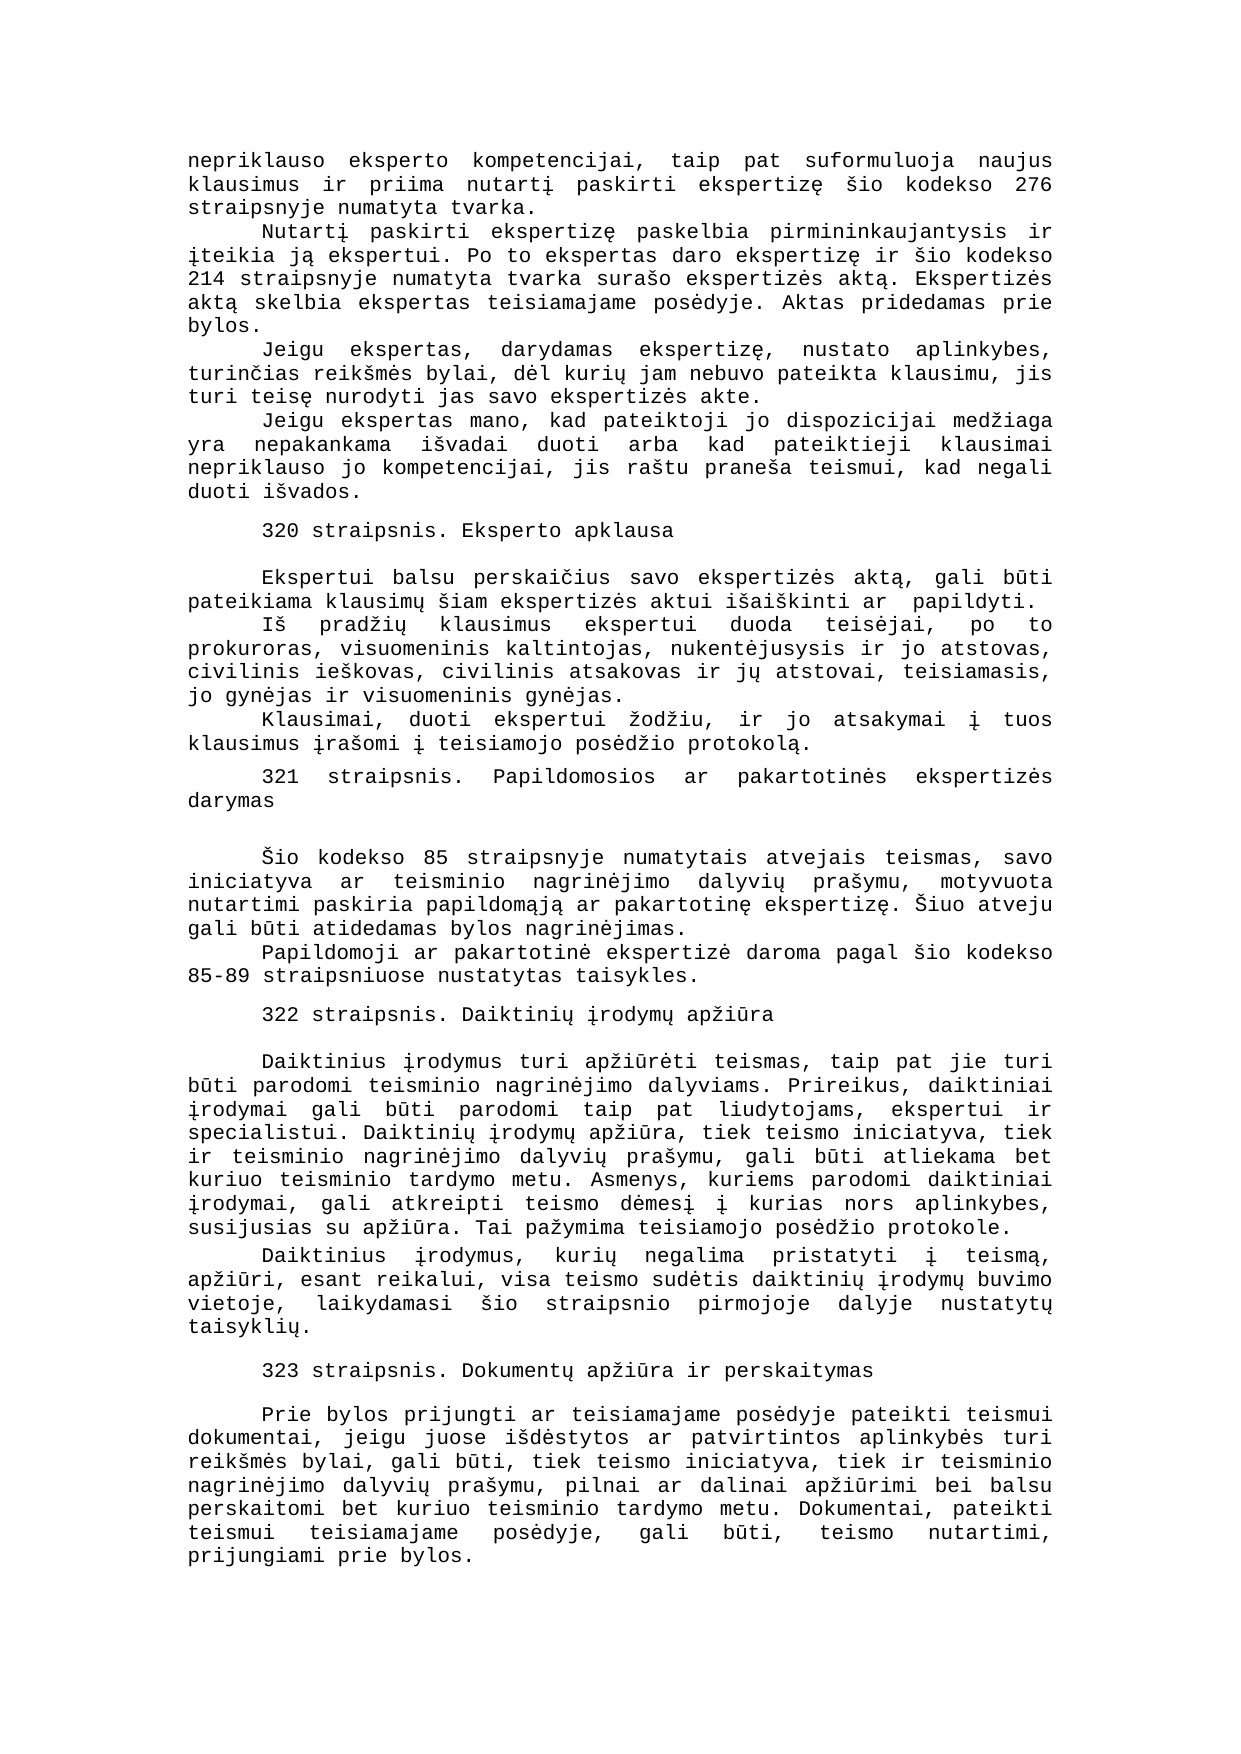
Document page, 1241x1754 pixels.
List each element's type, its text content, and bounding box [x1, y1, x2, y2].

text Nutartį paskirti ekspertizę paskelbia pirmininkaujantysis ir įteikia ją ekspertui. Po to ekspertas daro ekspertizę ir šio kodekso 214 straipsnyje numatyta tvarka surašo ekspertizės aktą. Ekspertizės aktą skelbia ekspertas teisiamajame posėdyje. Aktas pridedamas prie bylos. [187, 221, 1053, 339]
text 320 straipsnis. Eksperto apklausa [187, 520, 1053, 543]
text Jeigu ekspertas, darydamas ekspertizę, nustato aplinkybes, turinčias reikšmės bylai, dėl kurių jam nebuvo pateikta klausimu, jis turi teisę nurodyti jas savo ekspertizės akte. [187, 339, 1053, 410]
text 322 straipsnis. Daiktinių įrodymų apžiūra [187, 1004, 1053, 1028]
text Prie bylos prijungti ar teisiamajame posėdyje pateikti teismui dokumentai, jeigu juose išdėstytos ar patvirtintos aplinkybės turi reikšmės bylai, gali būti, tiek teismo iniciatyva, tiek ir teisminio nagrinėjimo dalyvių prašymu, pilnai ar dalinai apžiūrimi bei balsu perskaitomi bet kuriuo teisminio tardymo metu. Dokumentai, pateikti teismui teisiamajame posėdyje, gali būti, teismo nutartimi, prijungiami prie bylos. [187, 1404, 1053, 1569]
text Jeigu ekspertas mano, kad pateiktoji jo dispozicijai medžiaga yra nepakankama išvadai duoti arba kad pateiktieji klausimai nepriklauso jo kompetencijai, jis raštu praneša teismui, kad negali duoti išvados. [187, 410, 1053, 505]
text 321 straipsnis. Papildomosios ar pakartotinės ekspertizės darymas [187, 766, 1053, 813]
text Klausimai, duoti ekspertui žodžiu, ir jo atsakymai į tuos klausimus įrašomi į teisiamojo posėdžio protokolą. [187, 709, 1053, 756]
text Šio kodekso 85 straipsnyje numatytais atvejais teismas, savo iniciatyva ar teisminio nagrinėjimo dalyvių prašymu, motyvuota nutartimi paskiria papildomąją ar pakartotinę ekspertizę. Šiuo atveju gali būti atidedamas bylos nagrinėjimas. [187, 847, 1053, 942]
text Papildomoji ar pakartotinė ekspertizė daroma pagal šio kodekso 85-89 straipsniuose nustatytas taisykles. [187, 942, 1053, 989]
text Daiktinius įrodymus, kurių negalima pristatyti į teismą, apžiūri, esant reikalui, visa teismo sudėtis daiktinių įrodymų buvimo vietoje, laikydamasi šio straipsnio pirmojoje dalyje nustatytų taisyklių. [187, 1245, 1053, 1340]
text nepriklauso eksperto kompetencijai, taip pat suformuluoja naujus klausimus ir priima nutartį paskirti ekspertizę šio kodekso 276 straipsnyje numatyta tvarka. [187, 150, 1053, 221]
text Daiktinius įrodymus turi apžiūrėti teismas, taip pat jie turi būti parodomi teisminio nagrinėjimo dalyviams. Prireikus, daiktiniai įrodymai gali būti parodomi taip pat liudytojams, ekspertui ir specialistui. Daiktinių įrodymų apžiūra, tiek teismo iniciatyva, tiek ir teisminio nagrinėjimo dalyvių prašymu, gali būti atliekama bet kuriuo teisminio tardymo metu. Asmenys, kuriems parodomi daiktiniai įrodymai, gali atkreipti teismo dėmesį į kurias nors aplinkybes, susijusias su apžiūra. Tai pažymima teisiamojo posėdžio protokole. [187, 1051, 1053, 1240]
text 323 straipsnis. Dokumentų apžiūra ir perskaitymas [187, 1360, 1053, 1384]
text Iš pradžių klausimus ekspertui duoda teisėjai, po to prokuroras, visuomeninis kaltintojas, nukentėjusysis ir jo atstovas, civilinis ieškovas, civilinis atsakovas ir jų atstovai, teisiamasis, jo gynėjas ir visuomeninis gynėjas. [187, 614, 1053, 709]
text Ekspertui balsu perskaičius savo ekspertizės aktą, gali būti pateikiama klausimų šiam ekspertizės aktui išaiškinti ar papildyti. [187, 567, 1053, 614]
